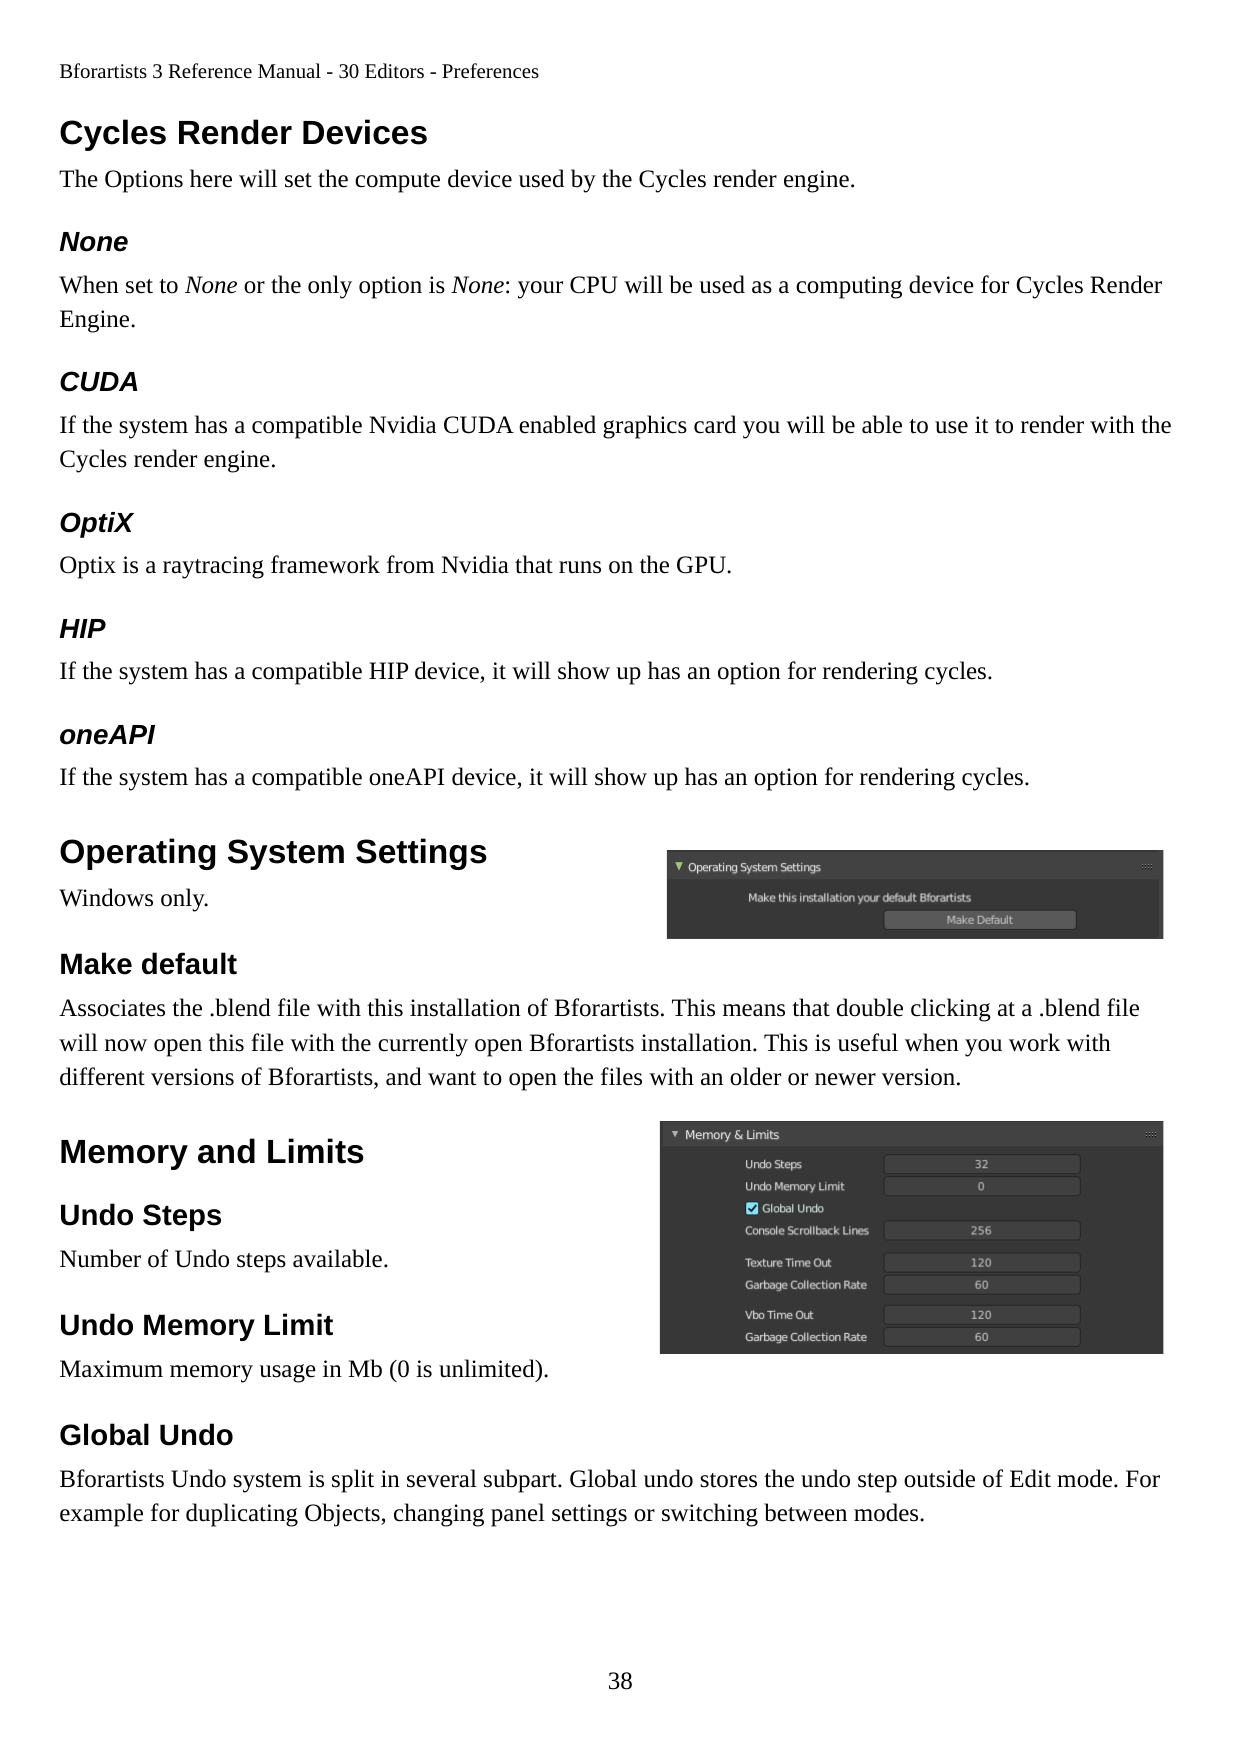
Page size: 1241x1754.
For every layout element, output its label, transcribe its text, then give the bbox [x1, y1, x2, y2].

subtitle [1164, 1198, 1181, 1232]
subtitle Undo Memory Limit [59, 1308, 659, 1342]
text Optix is a raytracing framework from Nvidia that runs on the GPU. [59, 551, 1181, 579]
subtitle [1164, 1132, 1181, 1171]
text Number of Undo steps available. [59, 1244, 659, 1273]
subtitle OptiX [59, 506, 1181, 538]
text Bforartists Undo system is split in several subpart. Global undo stores the undo step outside of Edit mode. For example for duplicating Objects, changing panel settings or switching between modes. [59, 1464, 1181, 1527]
text [1164, 883, 1181, 912]
subtitle oneAPI [59, 718, 1181, 750]
text If the system has a compatible HIP device, it will show up has an option for rendering cycles. [59, 656, 1181, 685]
subtitle Global Undo [59, 1418, 1181, 1451]
picture [666, 850, 1164, 939]
subtitle Operating System Settings [59, 832, 1181, 871]
subtitle CUDA [59, 366, 1181, 398]
picture [659, 1121, 1164, 1354]
subtitle Make default [59, 947, 1181, 981]
subtitle [1164, 1308, 1181, 1342]
subtitle None [59, 225, 1181, 257]
subtitle HIP [59, 612, 1181, 644]
text The Options here will set the compute device used by the Cycles render engine. [59, 164, 1181, 192]
text If the system has a compatible Nvidia CUDA enabled graphics card you will be able to use it to render with the Cycles render engine. [59, 410, 1181, 473]
text When set to None or the only option is None: your CPU will be used as a computing device for Cycles Render Engine. [59, 270, 1181, 333]
subtitle Memory and Limits [59, 1132, 659, 1171]
subtitle Undo Steps [59, 1198, 659, 1232]
text Windows only. [59, 883, 666, 912]
subtitle Cycles Render Devices [59, 113, 1181, 151]
text Associates the .blend file with this installation of Bforartists. This means that double clicking at a .blend file will now open this file with the currently open Bforartists installation. This is useful when you work with different versions of Bforartists, and want to open the files with an older or newer version. [59, 993, 1181, 1091]
text If the system has a compatible oneAPI device, it will show up has an option for rendering cycles. [59, 762, 1181, 791]
text Maximum memory usage in Mb (0 is unlimited). [59, 1354, 1181, 1383]
